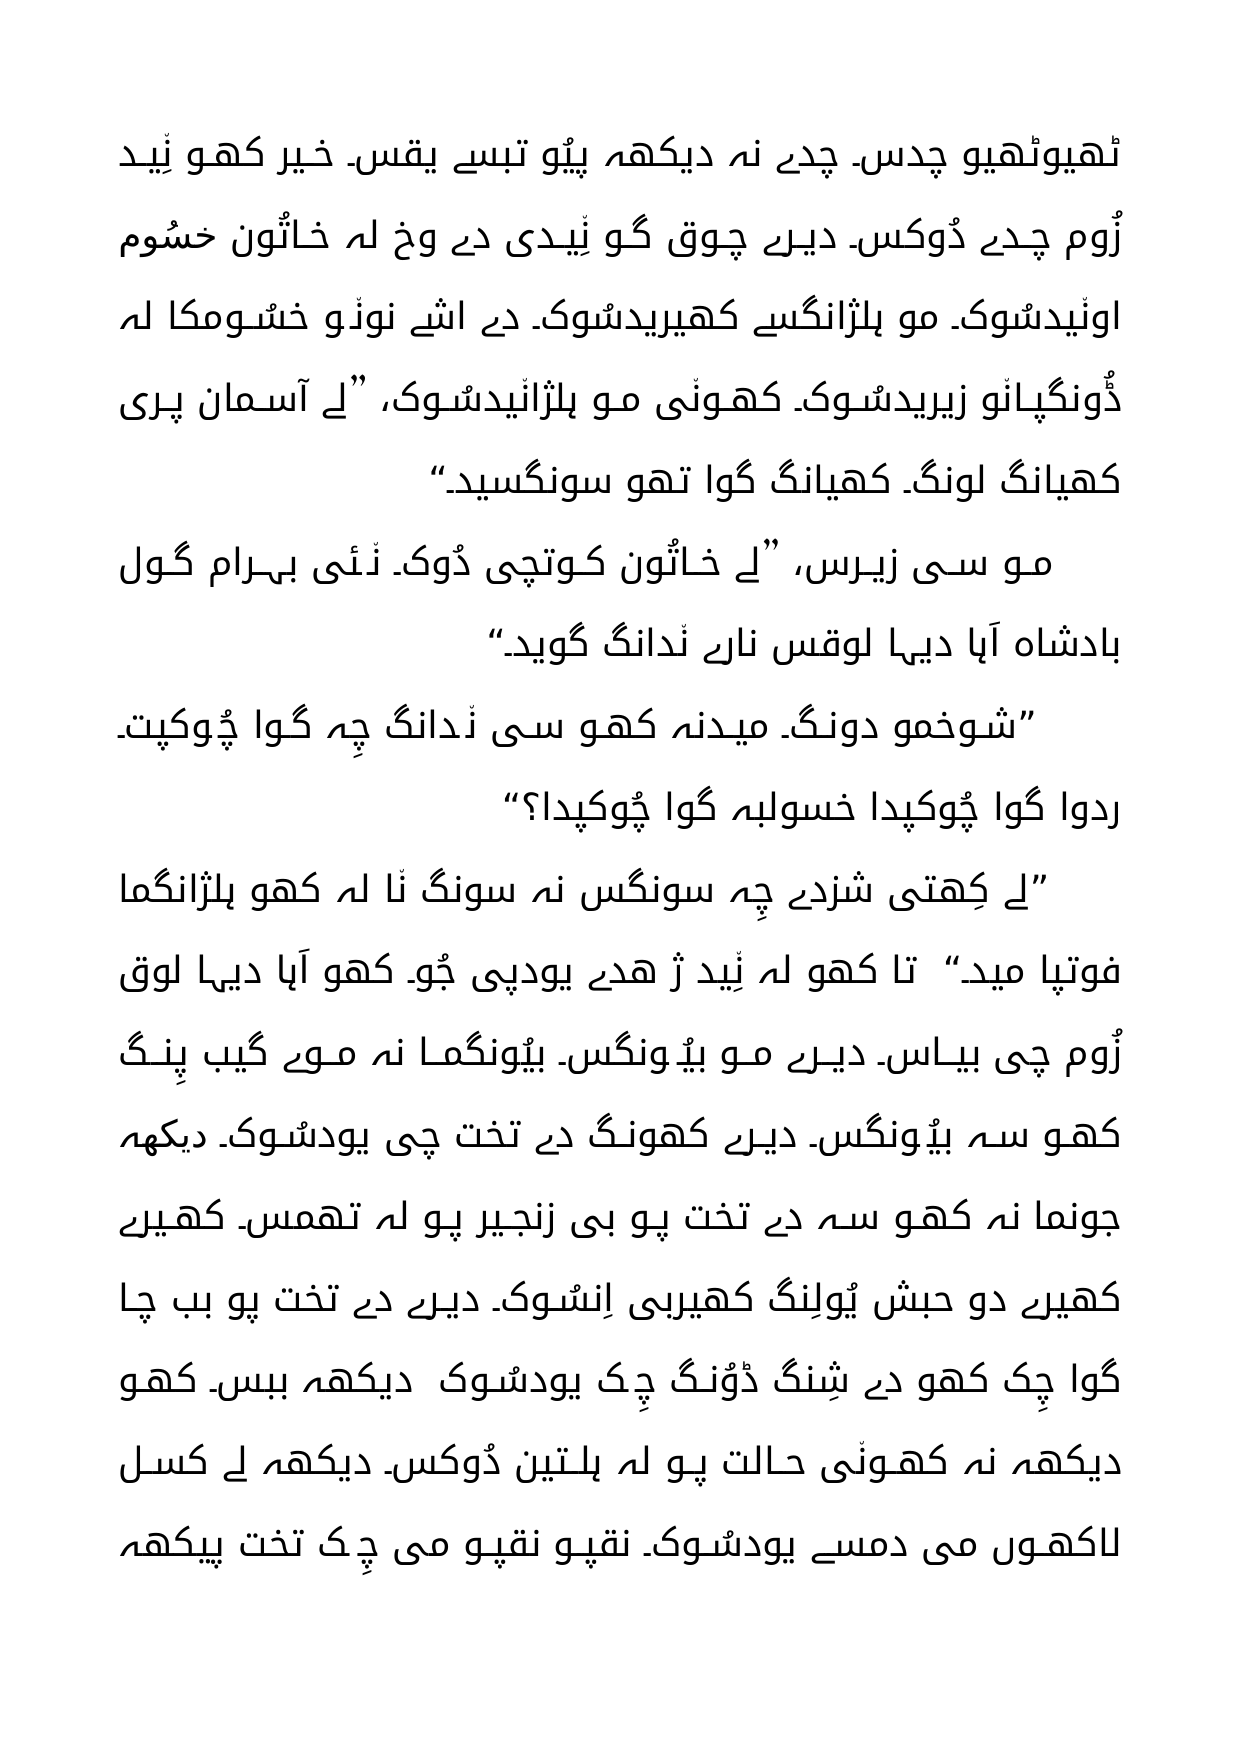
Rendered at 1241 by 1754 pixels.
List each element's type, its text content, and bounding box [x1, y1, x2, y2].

text ٹھیوٹھیو چدس۔ چدے نہ دیکھہ پیُو تبسے یقس۔ خیر کھو نِ٘ید زُوم چدے دُوکس۔ دیرے چوق گو نِ٘یدی دے وخ لہ خاتُون خسُوم اون٘یدسُوک۔ مو ہلژانگسے کھیریدسُوک۔ دے اشے نون٘و خسُومکا لہ ڈُونگپان٘و زیریدسُوک۔ کھون٘ی مو ہلژان٘یدسُوک، ”لے آسمان پری کھیانگ لونگ۔ کھیانگ گوا تھو سونگسید۔“ [118, 118, 1122, 516]
text ”لے کِھتی شزدے چِہ سونگس نہ سونگ ن٘ا لہ کھو ہلژانگما فوتپا مید۔“ تا کھو لہ نِ٘ید ژ ھدے یودپی جُو۔ کھو اَہا دیہا لوق زُوم چی بیاس۔ دیرے مو بیُونگس۔ بیُونگما نہ موے گیب پِنگ کھو سہ بیُونگس۔ دیرے کھونگ دے تخت چی یودسُوک۔ دیکھہ جونما نہ کھو سہ دے تخت پو بی زنجیر پو لہ تھمس۔ کھیرے کھیرے دو حبش یُولِنگ کھیربی اِنسُوک۔ دیرے دے تخت پو بب چا گوا چِک کھو دے شِنگ ڈوُنگ چِک یودسُوک دیکھہ ببس۔ کھو دیکھہ نہ کھون٘ی حالت پو لہ ہلتین دُوکس۔ دیکھہ لے کسل لاکھوں می دمسے یودسُوک۔ نقپو نقپو می چِک تخت پیکھہ [118, 854, 1122, 1579]
text ”شوخمو دونگ۔ میدنہ کھو سی ن٘دانگ چِہ گوا چُوکپت۔ ردوا گوا چُوکپدا خسولبہ گوا چُوکپدا؟“ [118, 691, 1122, 843]
text مو سی زیرس، ”لے خاتُون کوتچی دُوک۔ ن٘ئی بہرام گول بادشاہ اَہا دیہا لوقس نارے ن٘دانگ گوید۔“ [118, 527, 1122, 680]
